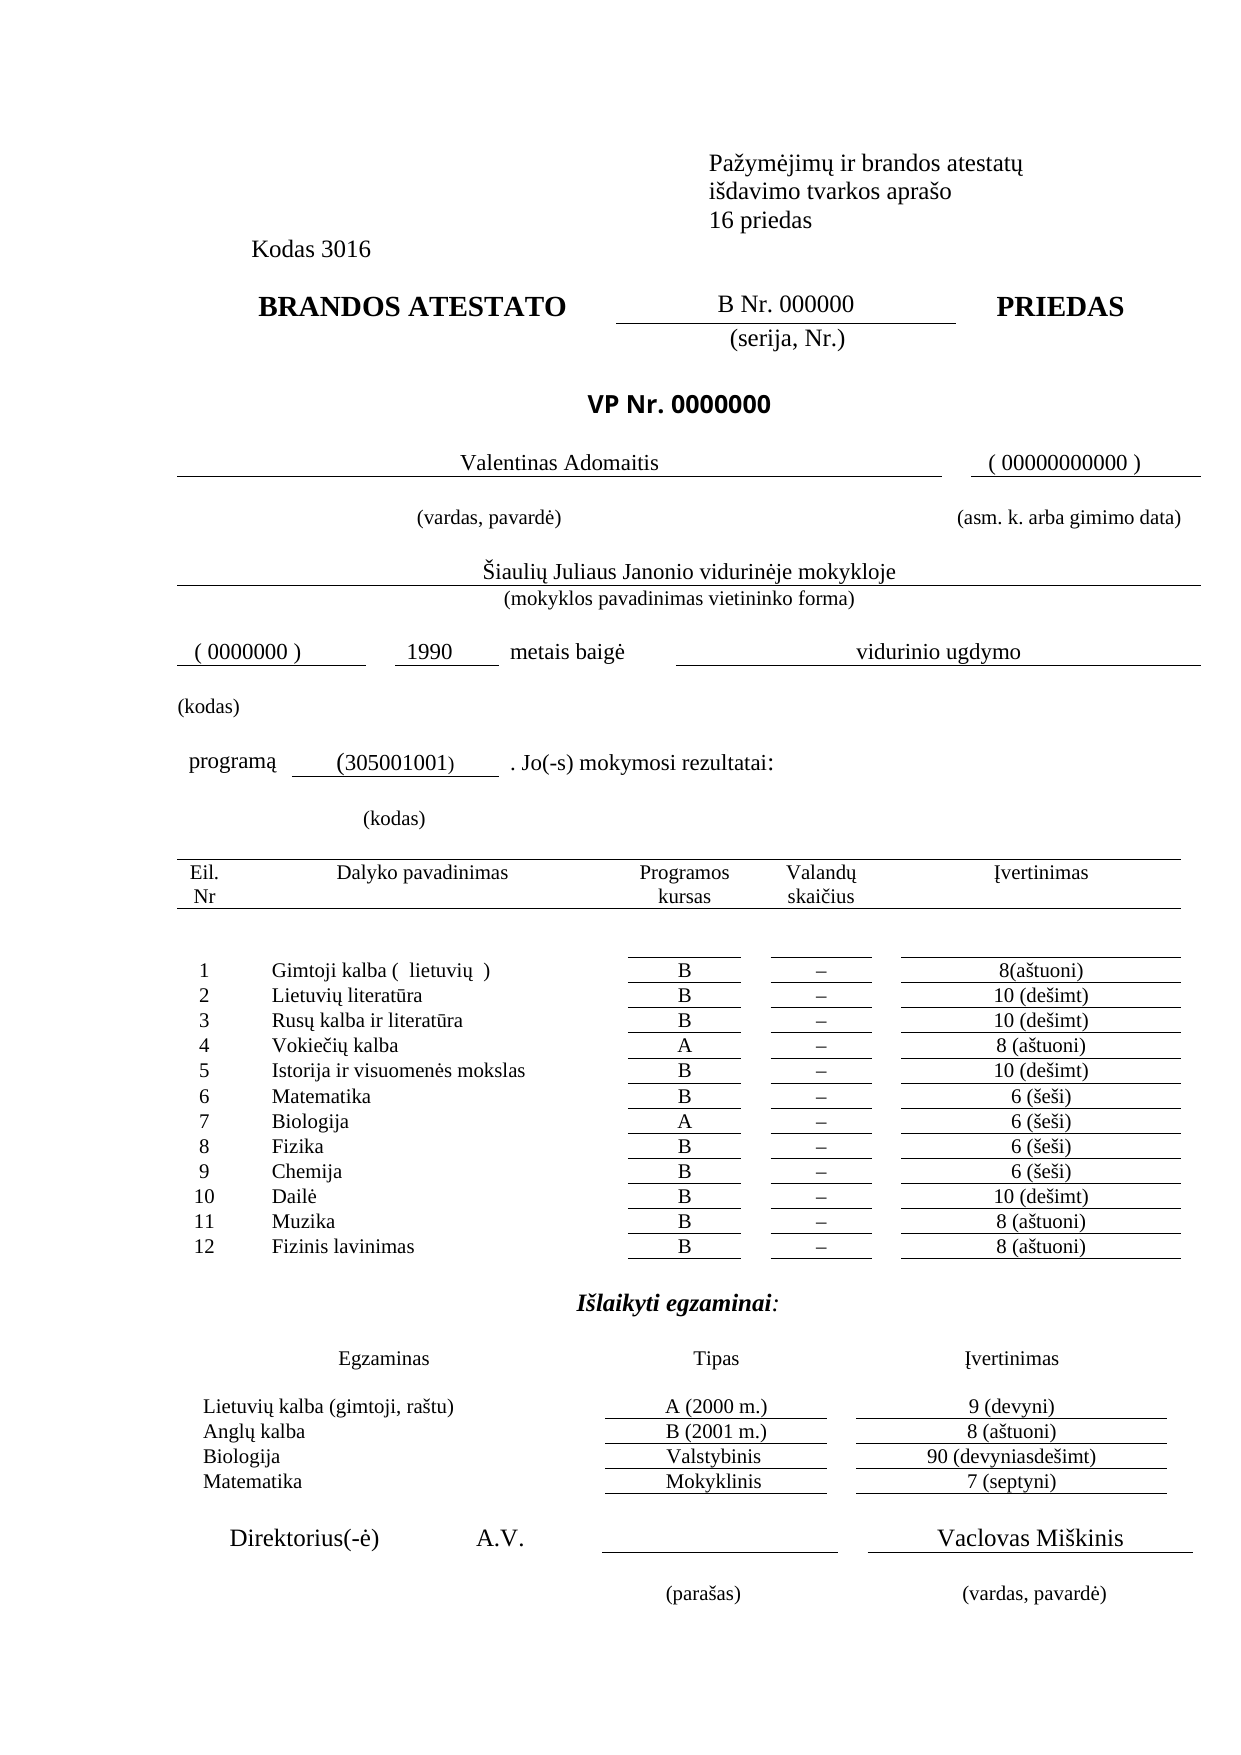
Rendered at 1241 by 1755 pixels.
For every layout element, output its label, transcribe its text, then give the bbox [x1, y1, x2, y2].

text 16 priedas [177, 205, 1181, 234]
table_cell Dailė [260, 1183, 584, 1208]
table_cell [872, 982, 901, 1007]
table_cell [584, 957, 628, 982]
table_cell – [771, 1008, 872, 1032]
table_cell [584, 1032, 628, 1057]
table_header [586, 289, 616, 322]
table_header Direktorius(-ė) A.V. [218, 1523, 558, 1552]
table_cell [260, 909, 584, 957]
table_cell – [771, 1209, 872, 1233]
table_cell – [771, 1084, 872, 1108]
table_cell 12 [177, 1233, 231, 1258]
table_cell [872, 909, 901, 957]
table_cell [584, 1208, 628, 1233]
table_header 1990 [395, 638, 498, 665]
table_cell [628, 909, 741, 957]
text Pažymėjimų ir brandos atestatų [177, 148, 1181, 176]
table_cell [584, 1058, 628, 1082]
table_cell Matematika [260, 1083, 584, 1108]
table_cell Mokyklinis [605, 1469, 827, 1493]
text (vardas, pavardė) (asm. k. arba gimimo data) [177, 505, 1181, 529]
table_cell 7 (septyni) [856, 1469, 1167, 1493]
table_cell [827, 1443, 856, 1468]
table_cell 8 (aštuoni) [901, 1033, 1181, 1057]
table_cell [827, 1468, 856, 1493]
table_cell 10 (dešimt) [901, 1059, 1181, 1082]
table_cell 8(aštuoni) [901, 958, 1181, 982]
text (serija, Nr.) [177, 323, 1181, 352]
table_cell B [628, 1209, 741, 1233]
table_cell [231, 1133, 260, 1158]
table_header [558, 1523, 602, 1552]
table_cell [741, 1183, 771, 1208]
table_cell 8 [177, 1133, 231, 1158]
table_cell 11 [177, 1208, 231, 1233]
table_cell [872, 1108, 901, 1133]
table_cell 8 (aštuoni) [901, 1209, 1181, 1233]
table_cell B [628, 1159, 741, 1183]
table_header [956, 289, 985, 322]
table_cell [741, 1133, 771, 1158]
table_header B Nr. 000000 [616, 289, 956, 322]
text Išlaikyti egzaminai: [177, 1288, 1181, 1317]
table_cell [231, 982, 260, 1007]
table_cell B [628, 983, 741, 1007]
table_header BRANDOS ATESTATO [247, 289, 586, 322]
table_cell B [628, 1184, 741, 1208]
table_cell [827, 1418, 856, 1443]
table_cell [872, 1133, 901, 1158]
table_header . Jo(-s) mokymosi rezultatai: [499, 747, 1201, 776]
table_cell [901, 909, 1181, 957]
table_cell 6 (šeši) [901, 1109, 1181, 1133]
table_header vidurinio ugdymo [676, 638, 1201, 665]
table_cell Lietuvių kalba (gimtoji, raštu) [192, 1394, 576, 1418]
table_cell Gimtoji kalba ( lietuvių ) [260, 957, 584, 982]
table_header PRIEDAS [985, 289, 1147, 322]
table_cell A (2000 m.) [605, 1394, 827, 1418]
table_cell [231, 1158, 260, 1183]
table_cell 9 [177, 1158, 231, 1183]
table_cell 10 [177, 1183, 231, 1208]
table_cell [771, 909, 872, 957]
table_cell 4 [177, 1032, 231, 1057]
table_cell [231, 1233, 260, 1258]
table_cell – [771, 1234, 872, 1258]
table_cell Biologija [260, 1108, 584, 1133]
table_cell [231, 1058, 260, 1082]
table_header [646, 638, 676, 665]
table_header Vaclovas Miškinis [868, 1523, 1192, 1552]
table_cell – [771, 1059, 872, 1082]
table_cell – [771, 958, 872, 982]
table_cell 8 (aštuoni) [856, 1419, 1167, 1443]
table_cell B [628, 1084, 741, 1108]
table_header [584, 860, 628, 908]
table_cell Muzika [260, 1208, 584, 1233]
table_cell 3 [177, 1007, 231, 1032]
table_cell – [771, 1159, 872, 1183]
table_header [576, 1346, 605, 1394]
table_cell [872, 1007, 901, 1032]
table_cell [584, 1233, 628, 1258]
table_header [942, 449, 971, 476]
table_cell – [771, 1184, 872, 1208]
table_header ( 00000000000 ) [971, 449, 1201, 476]
table_cell [741, 1083, 771, 1108]
table_cell [584, 909, 628, 957]
table_cell [741, 1007, 771, 1032]
table_cell Valstybinis [605, 1444, 827, 1468]
table_cell A [628, 1033, 741, 1057]
table_header Eil. Nr [177, 860, 231, 908]
table_cell [872, 957, 901, 982]
table_cell [872, 1158, 901, 1183]
table_cell B [628, 958, 741, 982]
table_cell [741, 1058, 771, 1082]
table_header Šiaulių Juliaus Janonio vidurinėje mokykloje [177, 558, 1201, 584]
table_cell [872, 1032, 901, 1057]
text VP Nr. 0000000 [177, 386, 1181, 420]
table_header programą [177, 747, 292, 776]
table_header [366, 638, 395, 665]
table_cell B [628, 1008, 741, 1032]
table_cell 2 [177, 982, 231, 1007]
table_cell Lietuvių literatūra [260, 982, 584, 1007]
table_header [827, 1346, 856, 1394]
table_cell Matematika [192, 1468, 576, 1493]
text išdavimo tvarkos aprašo [177, 176, 1181, 205]
table_cell [741, 1032, 771, 1057]
table_header Valentinas Adomaitis [177, 449, 942, 476]
table_cell [584, 1158, 628, 1183]
table_cell [584, 1183, 628, 1208]
table_cell [231, 1083, 260, 1108]
table_cell [584, 982, 628, 1007]
table_cell 90 (devyniasdešimt) [856, 1444, 1167, 1468]
table_cell 9 (devyni) [856, 1394, 1167, 1418]
table_cell [177, 909, 231, 957]
table_cell [741, 982, 771, 1007]
table_cell [872, 1058, 901, 1082]
table_cell Anglų kalba [192, 1418, 576, 1443]
table_cell 6 (šeši) [901, 1084, 1181, 1108]
table_cell [741, 1158, 771, 1183]
table_cell [231, 1208, 260, 1233]
table_cell Fizinis lavinimas [260, 1233, 584, 1258]
table_cell A [628, 1109, 741, 1133]
table_cell [584, 1083, 628, 1108]
table_cell [231, 1183, 260, 1208]
table_cell B (2001 m.) [605, 1419, 827, 1443]
table_header [838, 1523, 868, 1552]
table_cell 6 [177, 1083, 231, 1108]
table_cell 10 (dešimt) [901, 983, 1181, 1007]
table_cell [872, 1233, 901, 1258]
table_cell 6 (šeši) [901, 1159, 1181, 1183]
table_cell – [771, 1033, 872, 1057]
table_header Įvertinimas [901, 860, 1181, 908]
table_header Tipas [605, 1346, 827, 1394]
table_cell [872, 1083, 901, 1108]
table_cell Biologija [192, 1443, 576, 1468]
table_cell 8 (aštuoni) [901, 1234, 1181, 1258]
table_header [741, 860, 771, 908]
table_cell [231, 1108, 260, 1133]
text (mokyklos pavadinimas vietininko forma) [177, 586, 1181, 609]
text (parašas) (vardas, pavardė) [177, 1581, 1181, 1605]
table_cell [584, 1133, 628, 1158]
table_header [231, 860, 260, 908]
table_header Egzaminas [192, 1346, 576, 1394]
table_header (305001001) [292, 747, 499, 776]
table_cell – [771, 983, 872, 1007]
table_cell [231, 1032, 260, 1057]
table_cell – [771, 1134, 872, 1158]
table_cell B [628, 1234, 741, 1258]
text (kodas) [177, 806, 1181, 830]
table_cell 1 [177, 957, 231, 982]
table_header Valandų skaičius [771, 860, 872, 908]
table_cell 10 (dešimt) [901, 1008, 1181, 1032]
table_cell [584, 1007, 628, 1032]
table_cell B [628, 1059, 741, 1082]
table_header Programos kursas [628, 860, 741, 908]
table_cell 5 [177, 1058, 231, 1082]
table_cell 7 [177, 1108, 231, 1133]
table_cell [741, 1233, 771, 1258]
table_cell [576, 1443, 605, 1468]
table_cell [741, 909, 771, 957]
table_cell Fizika [260, 1133, 584, 1158]
table_cell [584, 1108, 628, 1133]
table_cell [827, 1394, 856, 1418]
table_header metais baigė [499, 638, 646, 665]
table_cell Chemija [260, 1158, 584, 1183]
table_cell [576, 1394, 605, 1418]
text Kodas 3016 [177, 234, 1181, 263]
table_header Dalyko pavadinimas [260, 860, 584, 908]
table_cell Vokiečių kalba [260, 1032, 584, 1057]
table_cell [576, 1418, 605, 1443]
table_header [602, 1523, 838, 1552]
table_cell 10 (dešimt) [901, 1184, 1181, 1208]
table_cell B [628, 1134, 741, 1158]
table_cell Istorija ir visuomenės mokslas [260, 1058, 584, 1082]
table_cell [872, 1183, 901, 1208]
table_cell [741, 957, 771, 982]
table_cell [231, 1007, 260, 1032]
table_header Įvertinimas [856, 1346, 1167, 1394]
text (kodas) [177, 694, 1181, 718]
table_cell [872, 1208, 901, 1233]
table_cell [576, 1468, 605, 1493]
table_cell [741, 1108, 771, 1133]
table_cell – [771, 1109, 872, 1133]
table_cell 6 (šeši) [901, 1134, 1181, 1158]
table_cell [231, 909, 260, 957]
table_cell Rusų kalba ir literatūra [260, 1007, 584, 1032]
table_cell [231, 957, 260, 982]
table_header [872, 860, 901, 908]
table_cell [741, 1208, 771, 1233]
table_header ( 0000000 ) [177, 638, 366, 665]
